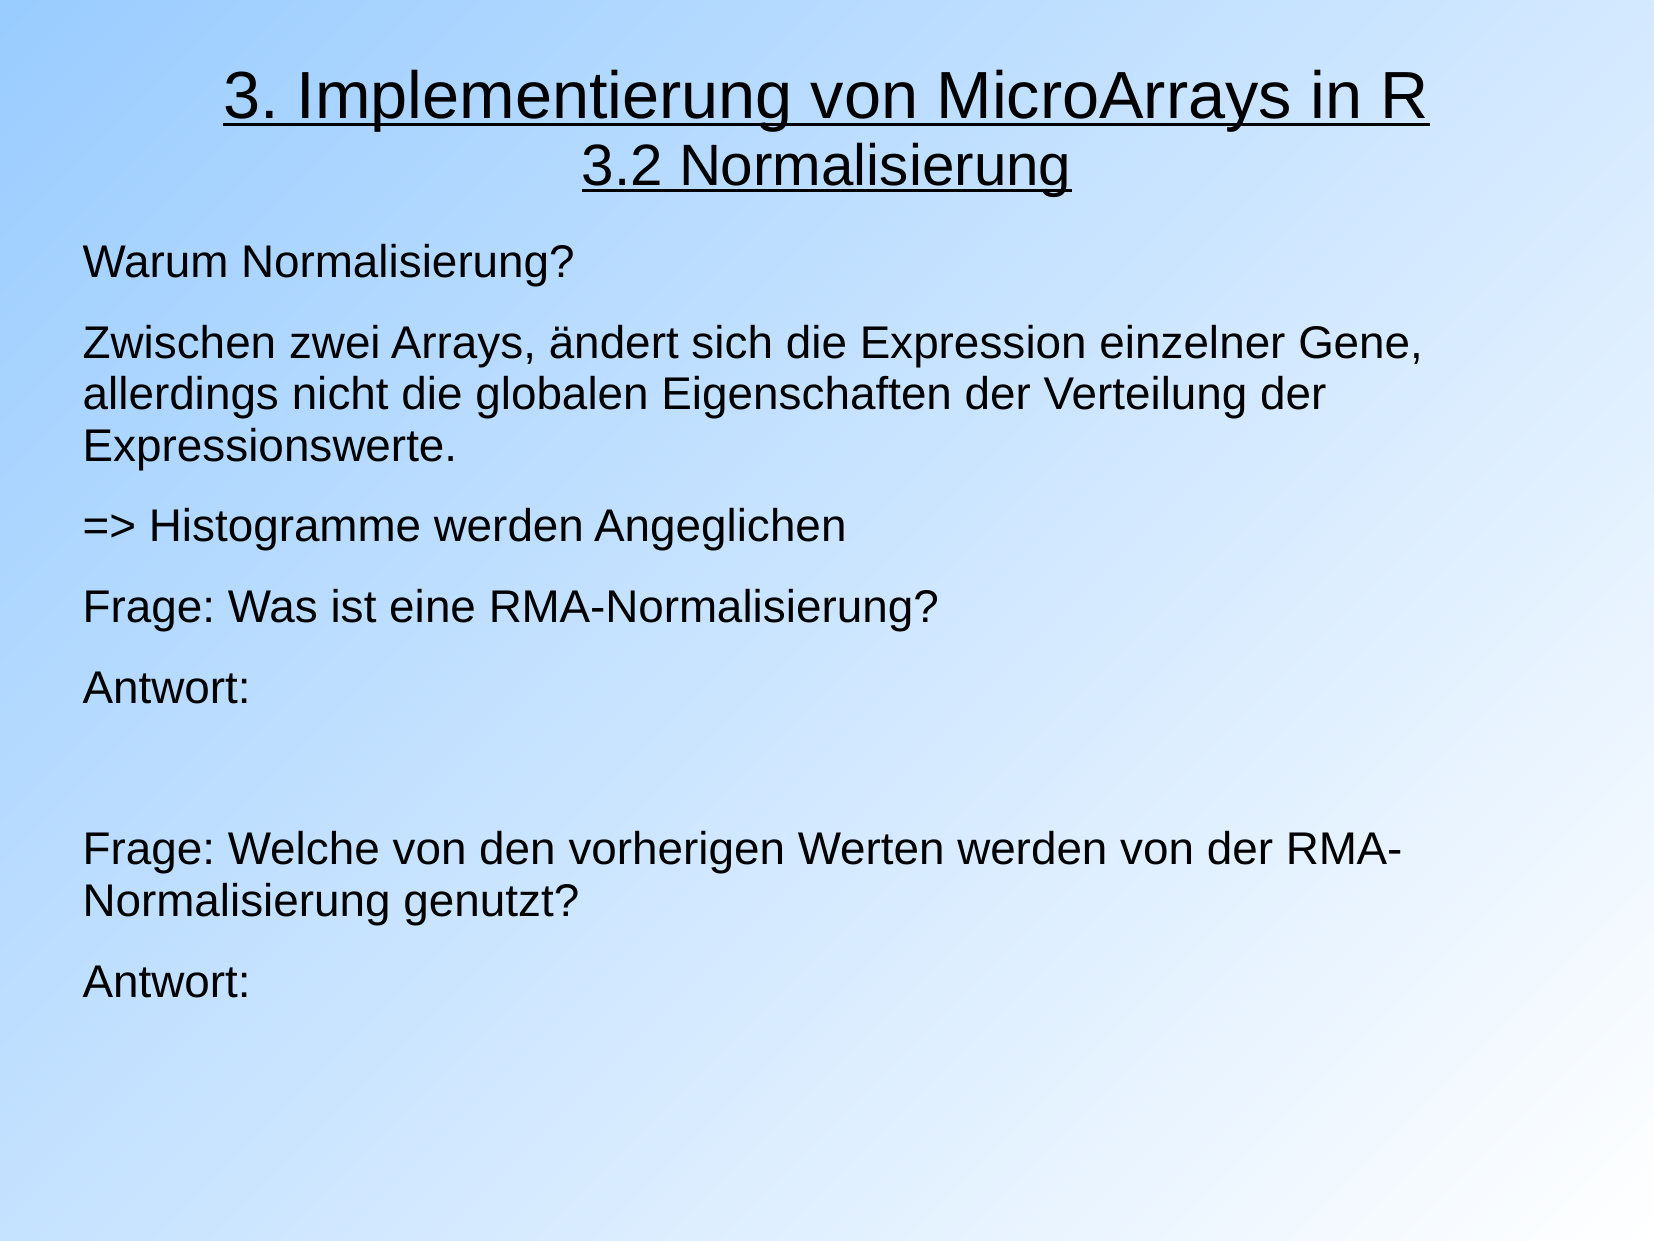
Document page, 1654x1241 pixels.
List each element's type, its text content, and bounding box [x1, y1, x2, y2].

title 3. Implementierung von MicroArrays in R 3.2 Normalisierung [0, 0, 1654, 257]
list Warum Normalisierung? Zwischen zwei Arrays, ändert sich die Expression einzelner Gene, allerdings nicht die globalen Eigenschaften der Verteilung der Expressionswerte. => Histogramme werden Angeglichen Frage: Was ist eine RMA-Normalisierung? Antwort: Frage: Welche von den vorherigen Werten werden von der RMA-Normalisierung genutzt? Antwort: [82, 236, 1571, 1241]
